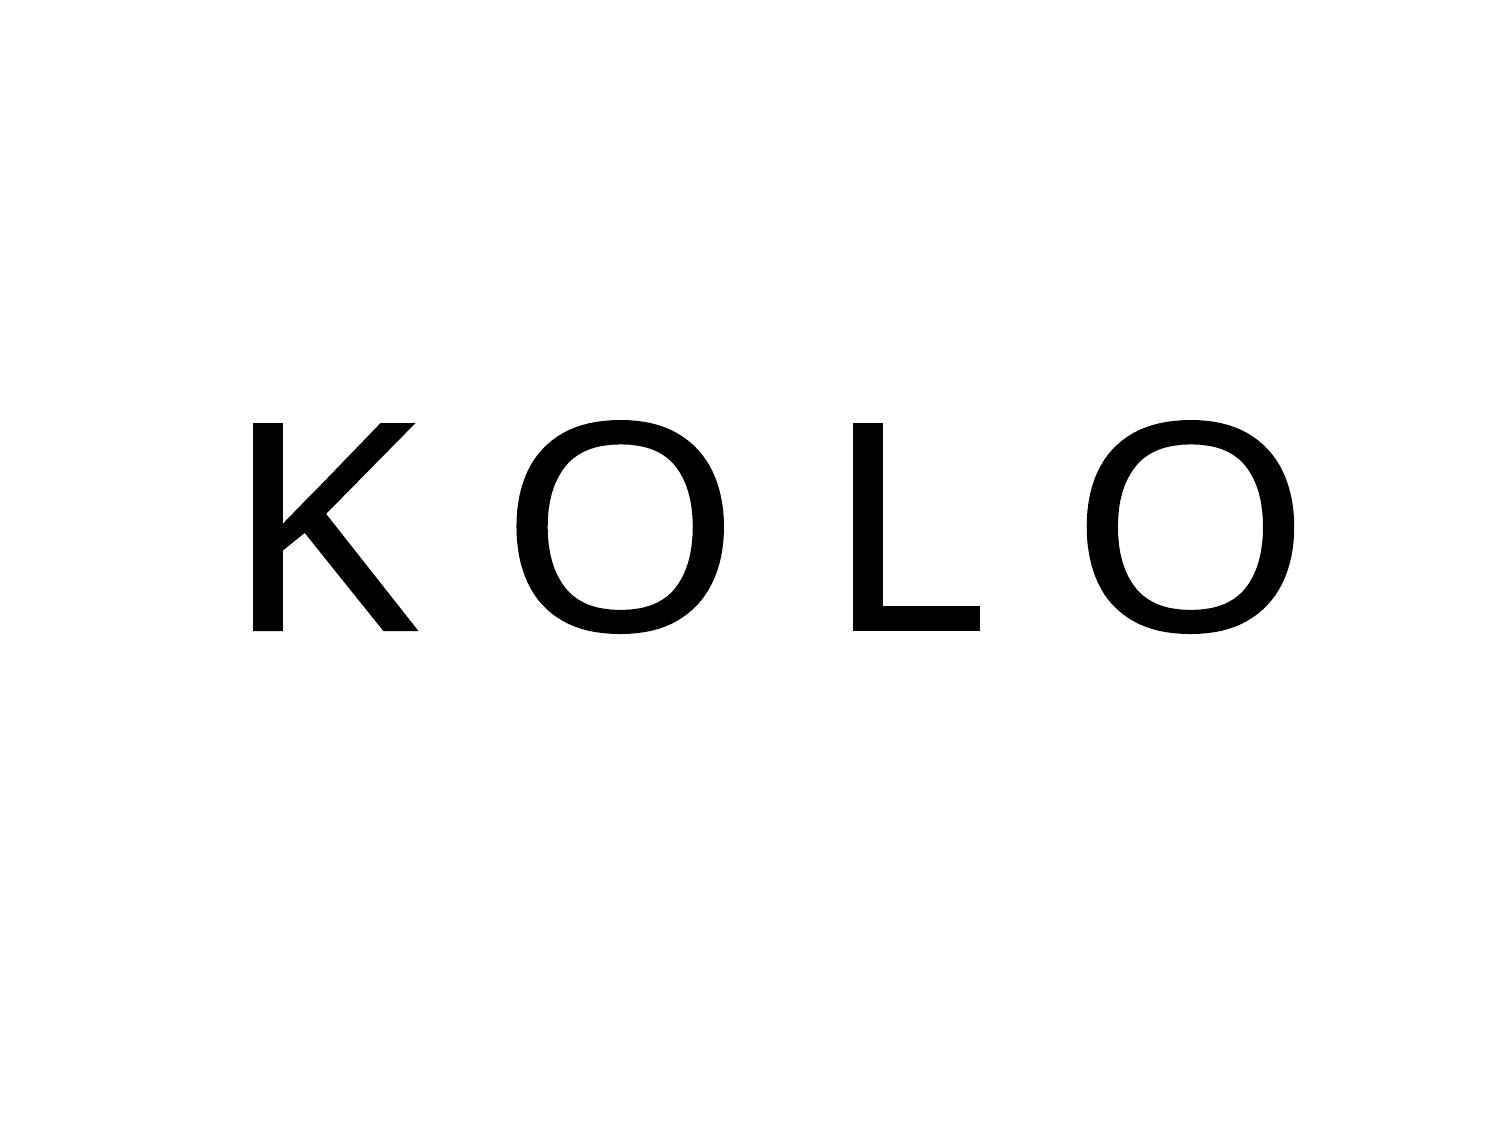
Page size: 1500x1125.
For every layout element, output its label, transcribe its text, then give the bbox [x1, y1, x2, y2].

text_box K O L O [853, 424, 980, 631]
text_box K O L O [1087, 420, 1294, 634]
text_box K O L O [517, 420, 724, 634]
text_box K O L O [253, 424, 417, 631]
